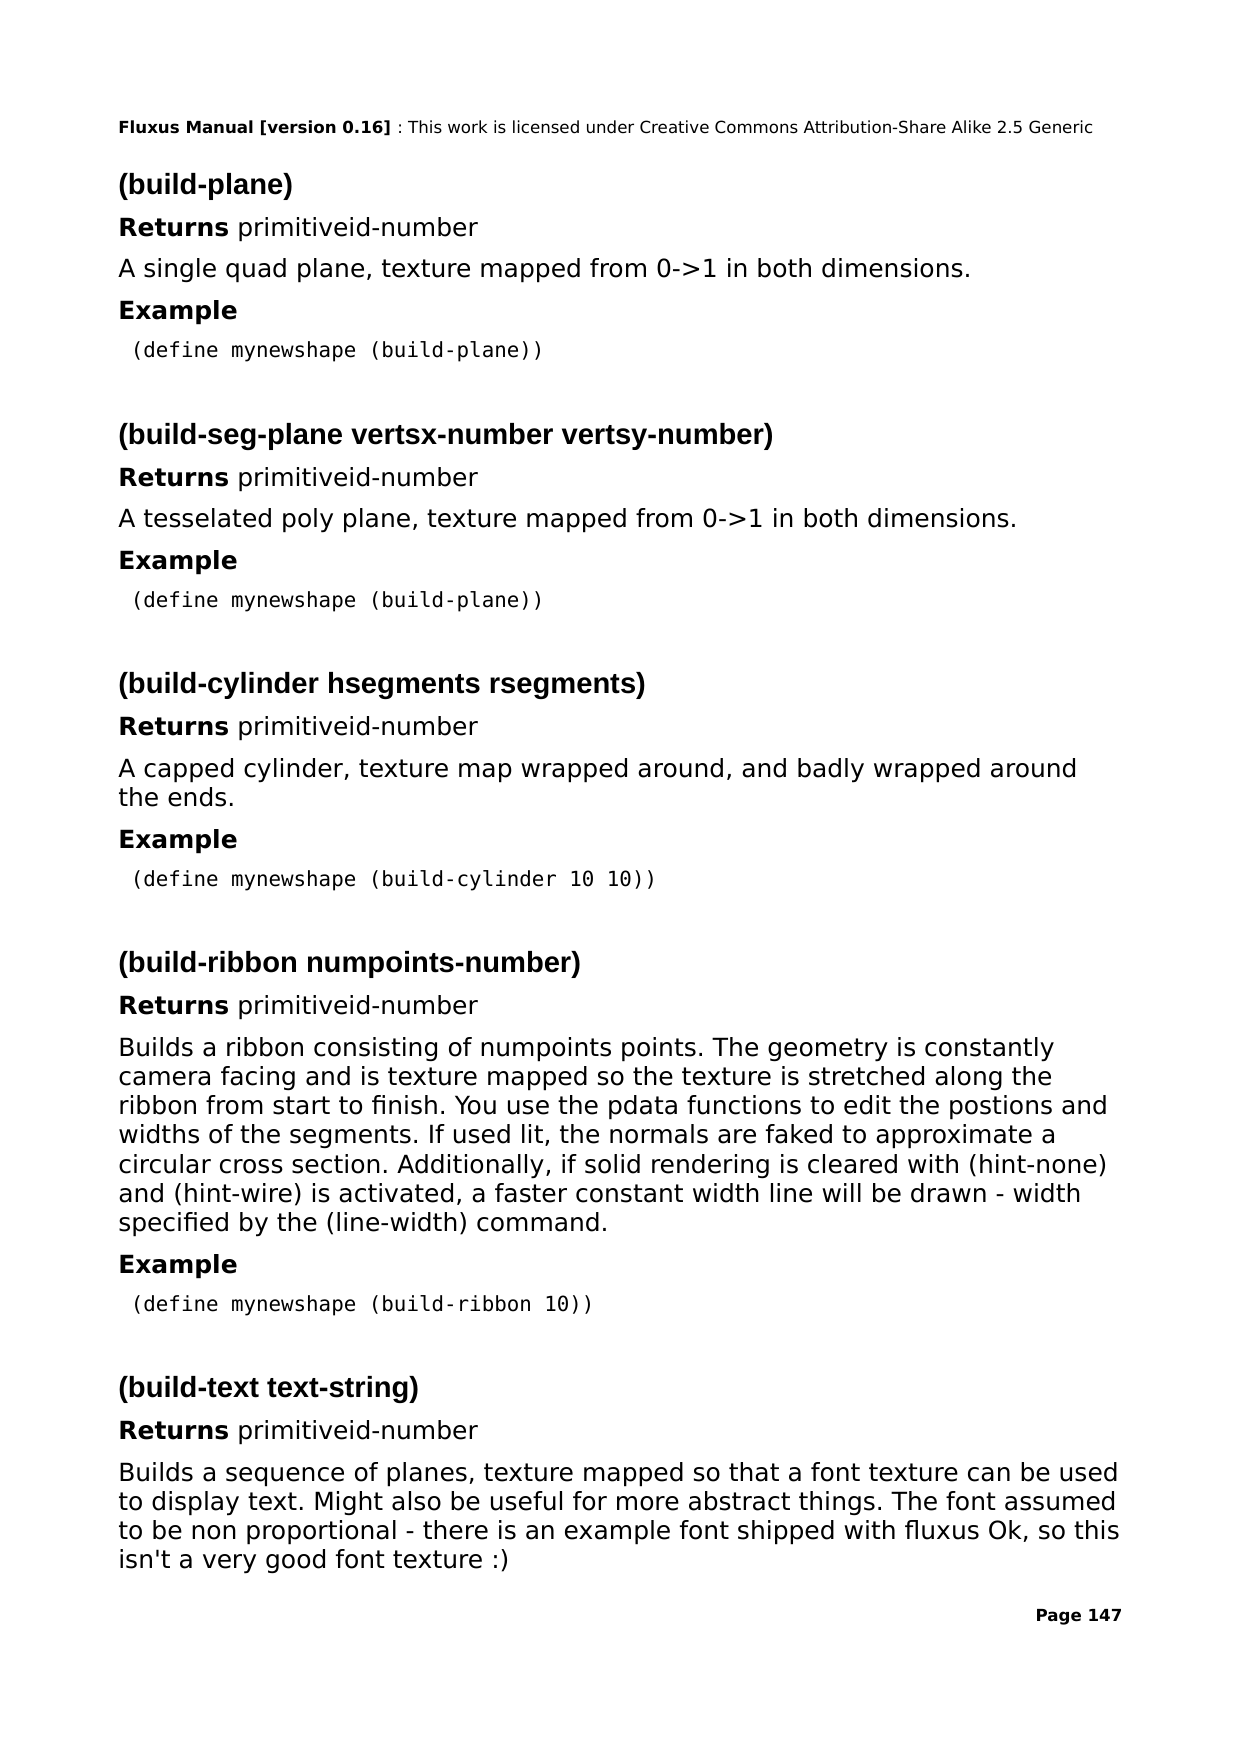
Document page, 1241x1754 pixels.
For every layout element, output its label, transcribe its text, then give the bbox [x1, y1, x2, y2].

text Returns primitiveid-number [118, 213, 1122, 242]
subtitle (build-ribbon numpoints-number) [118, 946, 1122, 979]
text Example [118, 825, 1122, 854]
text A capped cylinder, texture map wrapped around, and badly wrapped around the ends. [118, 754, 1122, 813]
subtitle (build-plane) [118, 167, 1122, 201]
subtitle (build-text text-string) [118, 1370, 1122, 1404]
text A tesselated poly plane, texture mapped from 0->1 in both dimensions. [118, 504, 1122, 534]
text Example [118, 546, 1122, 575]
text Returns primitiveid-number [118, 992, 1122, 1021]
text Returns primitiveid-number [118, 713, 1122, 742]
text A single quad plane, texture mapped from 0->1 in both dimensions. [118, 255, 1122, 284]
text Builds a sequence of planes, texture mapped so that a font texture can be used to display text. Might also be useful for more abstract things. The font assumed to be non proportional - there is an example font shipped with fluxus Ok, so this isn't a very good font texture :) [118, 1458, 1122, 1575]
text Returns primitiveid-number [118, 463, 1122, 492]
text Builds a ribbon consisting of numpoints points. The geometry is constantly camera facing and is texture mapped so the texture is stretched along the ribbon from start to finish. You use the pdata functions to edit the postions and widths of the segments. If used lit, the normals are faked to approximate a circular cross section. Additionally, if solid rendering is cleared with (hint-none) and (hint-wire) is activated, a faster constant width line will be drawn - width specified by the (line-width) command. [118, 1033, 1122, 1237]
text (define mynewshape (build-plane)) [118, 588, 1122, 612]
subtitle (build-cylinder hsegments rsegments) [118, 667, 1122, 700]
text (define mynewshape (build-cylinder 10 10)) [118, 867, 1122, 891]
text Example [118, 296, 1122, 326]
subtitle (build-seg-plane vertsx-number vertsy-number) [118, 417, 1122, 450]
text (define mynewshape (build-ribbon 10)) [118, 1292, 1122, 1316]
text Returns primitiveid-number [118, 1416, 1122, 1446]
text (define mynewshape (build-plane)) [118, 338, 1122, 362]
text Example [118, 1250, 1122, 1279]
